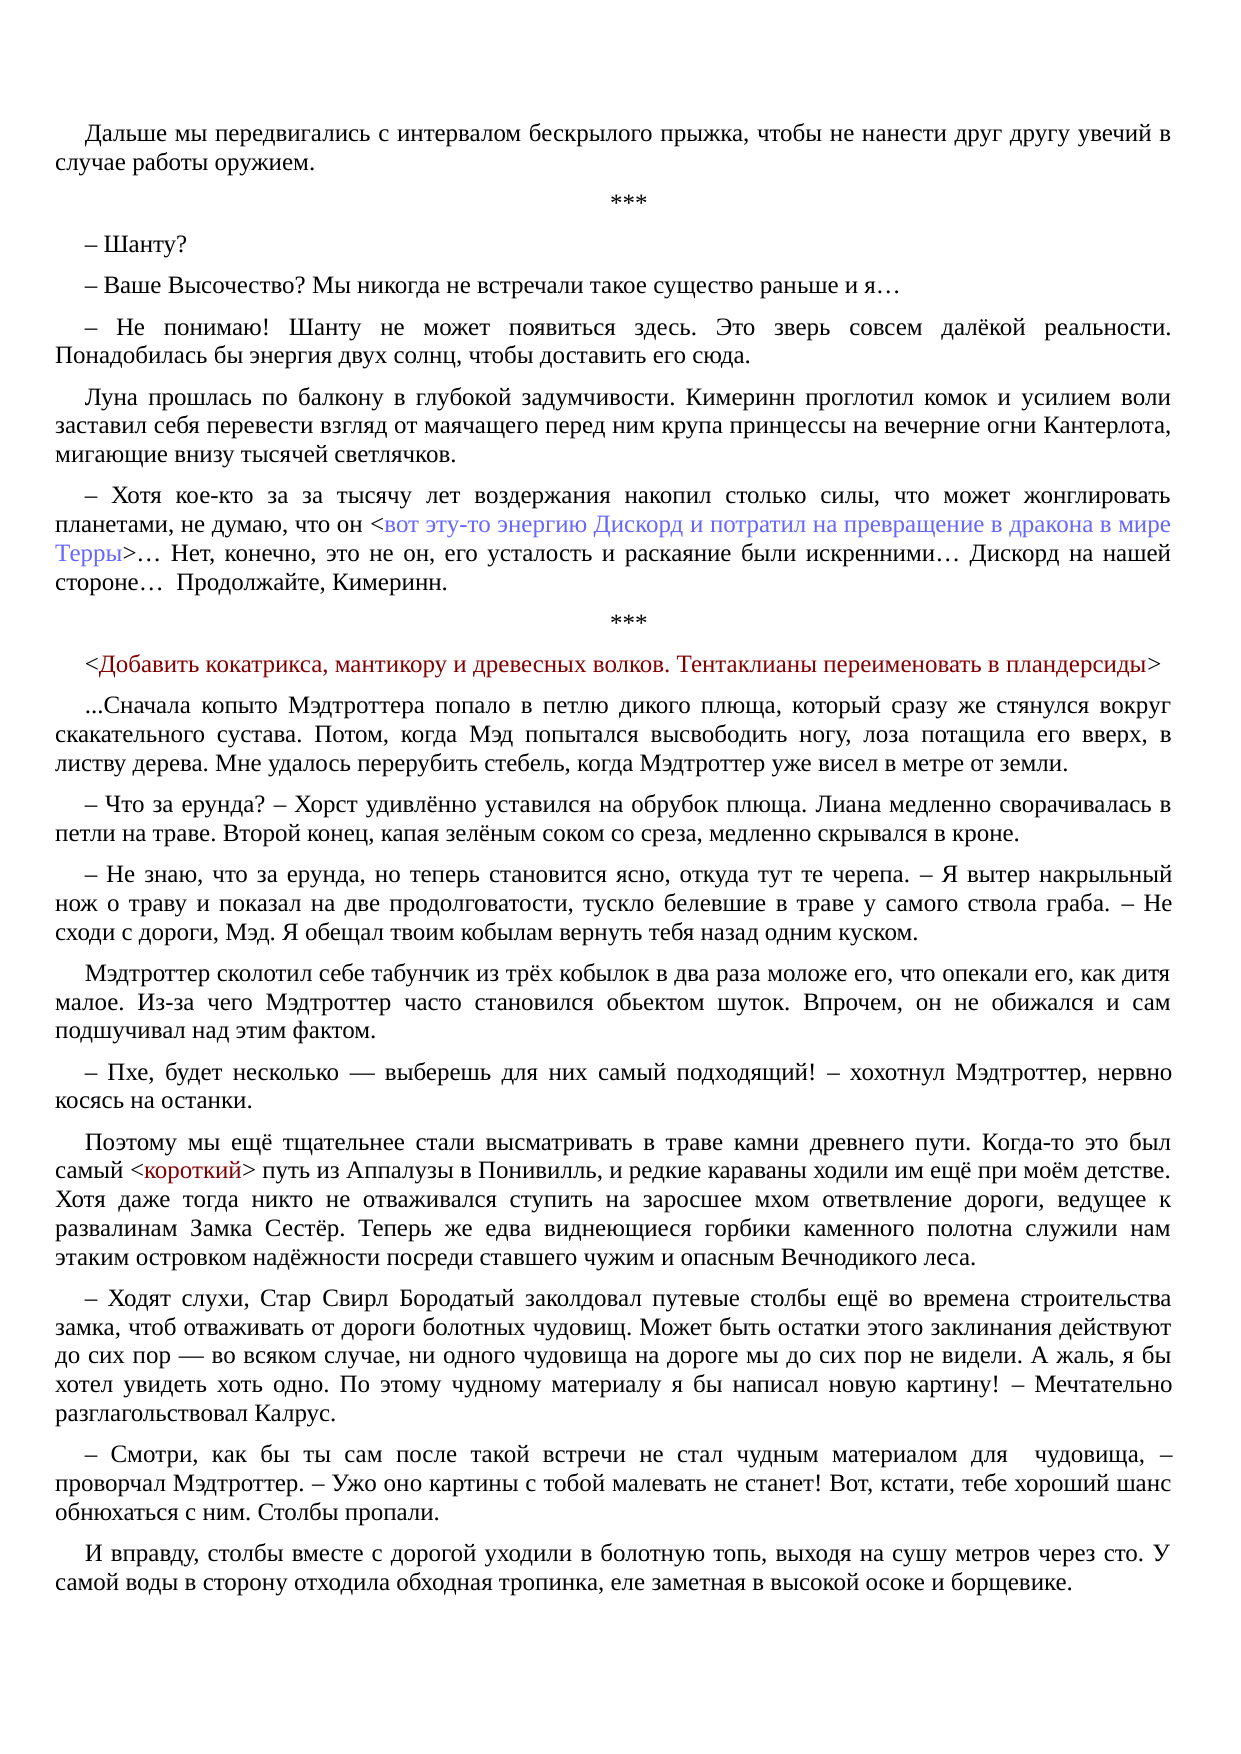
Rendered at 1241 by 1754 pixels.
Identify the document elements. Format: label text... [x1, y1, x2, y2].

text Мэдтроттер сколотил себе табунчик из трёх кобылок в два раза моложе его, что опекали его, как дитя малое. Из-за чего Мэдтроттер часто становился обьектом шуток. Впрочем, он не обижался и сам подшучивал над этим фактом. [55, 958, 1172, 1044]
text – Пхе, будет несколько — выберешь для них самый подходящий! – хохотнул Мэдтроттер, нервно косясь на останки. [55, 1057, 1172, 1114]
text И вправду, столбы вместе с дорогой уходили в болотную топь, выходя на сушу метров через сто. У самой воды в сторону отходила обходная тропинка, еле заметная в высокой осоке и борщевике. [55, 1538, 1172, 1596]
text – Не знаю, что за ерунда, но теперь становится ясно, откуда тут те черепа. – Я вытер накрыльный нож о траву и показал на две продолговатости, тускло белевшие в траве у самого ствола граба. – Не сходи с дороги, Мэд. Я обещал твоим кобылам вернуть тебя назад одним куском. [55, 859, 1172, 946]
text <Добавить кокатрикса, мантикору и древесных волков. Тентаклианы переименовать в пландерсиды> [55, 649, 1172, 678]
text – Ваше Высочество? Мы никогда не встречали такое существо раньше и я… [55, 271, 1172, 299]
text – Не понимаю! Шанту не может появиться здесь. Это зверь совсем далёкой реальности. Понадобилась бы энергия двух солнц, чтобы доставить его сюда. [55, 312, 1172, 369]
text – Ходят слухи, Стар Cвирл Бородатый заколдовал путевые столбы ещё во времена строительства замка, чтоб отваживать от дороги болотных чудовищ. Может быть остатки этого заклинания действуют до сих пор — во всяком случае, ни одного чудовища на дороге мы до сих пор не видели. А жаль, я бы хотел увидеть хоть одно. По этому чудному материалу я бы написал новую картину! – Мечтательно разглагольствовал Калрус. [55, 1283, 1172, 1427]
text Луна прошлась по балкону в глубокой задумчивости. Кимеринн проглотил комок и усилием воли заставил себя перевести взгляд от маячащего перед ним крупа принцессы на вечерние огни Кантерлота, мигающие внизу тысячей светлячков. [55, 382, 1172, 468]
text – Шанту? [55, 229, 1172, 258]
text Дальше мы передвигались с интервалом бескрылого прыжка, чтобы не нанести друг другу увечий в случае работы оружием. [55, 118, 1172, 176]
text ...Сначала копыто Мэдтроттера попало в петлю дикого плюща, который сразу же стянулся вокруг скакательного сустава. Потом, когда Мэд попытался высвободить ногу, лоза потащила его вверх, в листву дерева. Мне удалось перерубить стебель, когда Мэдтроттер уже висел в метре от земли. [55, 691, 1172, 777]
text – Что за ерунда? – Хорст удивлённо уставился на обрубок плюща. Лиана медленно сворачивалась в петли на траве. Второй конец, капая зелёным соком со среза, медленно скрывался в кроне. [55, 789, 1172, 847]
text – Смотри, как бы ты сам после такой встречи не стал чудным материалом для чудовища, – проворчал Мэдтроттер. – Ужо оно картины с тобой малевать не станет! Вот, кстати, тебе хороший шанс обнюхаться с ним. Столбы пропали. [55, 1439, 1172, 1526]
text – Хотя кое-кто за за тысячу лет воздержания накопил столько силы, что может жонглировать планетами, не думаю, что он <вот эту-то энергию Дискорд и потратил на превращение в дракона в мире Терры>… Нет, конечно, это не он, его усталость и раскаяние были искренними… Дискорд на нашей стороне… Продолжайте, Кимеринн. [55, 481, 1172, 596]
text Поэтому мы ещё тщательнее стали высматривать в траве камни древнего пути. Когда-то это был самый <короткий> путь из Аппалузы в Понивилль, и редкие караваны ходили им ещё при моём детстве. Хотя даже тогда никто не отваживался ступить на заросшее мхом ответвление дороги, ведущее к развалинам Замка Сестёр. Теперь же едва виднеющиеся горбики каменного полотна служили нам этаким островком надёжности посреди ставшего чужим и опасным Вечнодикого леса. [55, 1127, 1172, 1271]
text *** [55, 188, 1172, 217]
text *** [55, 608, 1172, 637]
